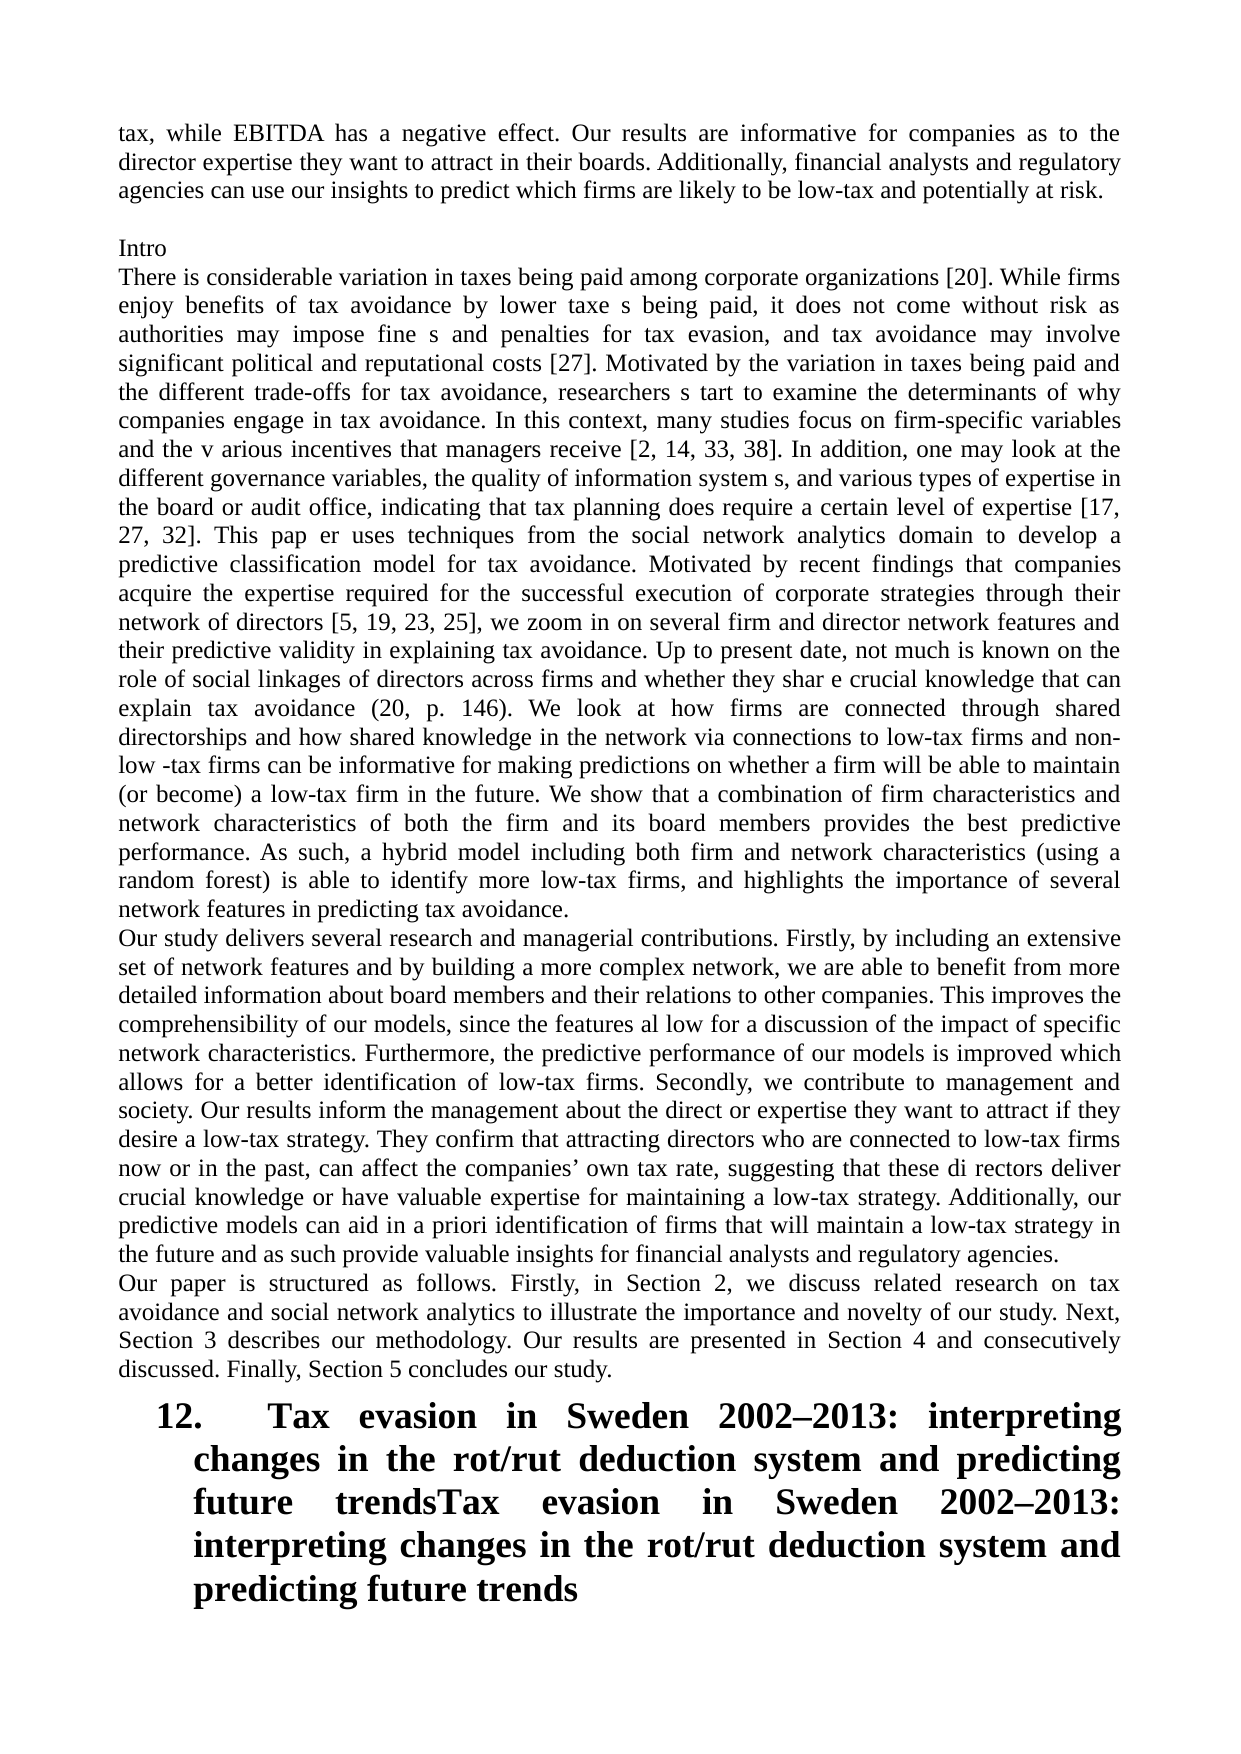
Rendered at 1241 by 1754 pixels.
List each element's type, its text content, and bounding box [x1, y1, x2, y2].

text tax, while EBITDA has a negative effect. Our results are informative for companies as to the director expertise they want to attract in their boards. Additionally, financial analysts and regulatory agencies can use our insights to predict which firms are likely to be low-tax and potentially at risk. [118, 118, 1122, 204]
text Our study delivers several research and managerial contributions. Firstly, by including an extensive set of network features and by building a more complex network, we are able to benefit from more detailed information about board members and their relations to other companies. This improves the comprehensibility of our models, since the features al low for a discussion of the impact of specific network characteristics. Furthermore, the predictive performance of our models is improved which allows for a better identification of low-tax firms. Secondly, we contribute to management and society. Our results inform the management about the direct or expertise they want to attract if they desire a low-tax strategy. They confirm that attracting directors who are connected to low-tax firms now or in the past, can affect the companies’ own tax rate, suggesting that these di rectors deliver crucial knowledge or have valuable expertise for maintaining a low-tax strategy. Additionally, our predictive models can aid in a priori identification of firms that will maintain a low-tax strategy in the future and as such provide valuable insights for financial analysts and regulatory agencies. [118, 923, 1122, 1268]
list Tax evasion in Sweden 2002–2013: interpreting changes in the rot/rut deduction system and predicting future trendsTax evasion in Sweden 2002–2013: interpreting changes in the rot/rut deduction system and predicting future trends [156, 1393, 1122, 1609]
text Intro [118, 233, 1122, 262]
text Our paper is structured as follows. Firstly, in Section 2, we discuss related research on tax avoidance and social network analytics to illustrate the importance and novelty of our study. Next, Section 3 describes our methodology. Our results are presented in Section 4 and consecutively discussed. Finally, Section 5 concludes our study. [118, 1268, 1122, 1383]
text There is considerable variation in taxes being paid among corporate organizations [20]. While firms enjoy benefits of tax avoidance by lower taxe s being paid, it does not come without risk as authorities may impose fine s and penalties for tax evasion, and tax avoidance may involve significant political and reputational costs [27]. Motivated by the variation in taxes being paid and the different trade-offs for tax avoidance, researchers s tart to examine the determinants of why companies engage in tax avoidance. In this context, many studies focus on firm-specific variables and the v arious incentives that managers receive [2, 14, 33, 38]. In addition, one may look at the different governance variables, the quality of information system s, and various types of expertise in the board or audit office, indicating that tax planning does require a certain level of expertise [17, 27, 32]. This pap er uses techniques from the social network analytics domain to develop a predictive classification model for tax avoidance. Motivated by recent findings that companies acquire the expertise required for the successful execution of corporate strategies through their network of directors [5, 19, 23, 25], we zoom in on several firm and director network features and their predictive validity in explaining tax avoidance. Up to present date, not much is known on the role of social linkages of directors across firms and whether they shar e crucial knowledge that can explain tax avoidance (20, p. 146). We look at how firms are connected through shared directorships and how shared knowledge in the network via connections to low-tax firms and non-low -tax firms can be informative for making predictions on whether a firm will be able to maintain (or become) a low-tax firm in the future. We show that a combination of firm characteristics and network characteristics of both the firm and its board members provides the best predictive performance. As such, a hybrid model including both firm and network characteristics (using a random forest) is able to identify more low-tax firms, and highlights the importance of several network features in predicting tax avoidance. [118, 262, 1122, 923]
